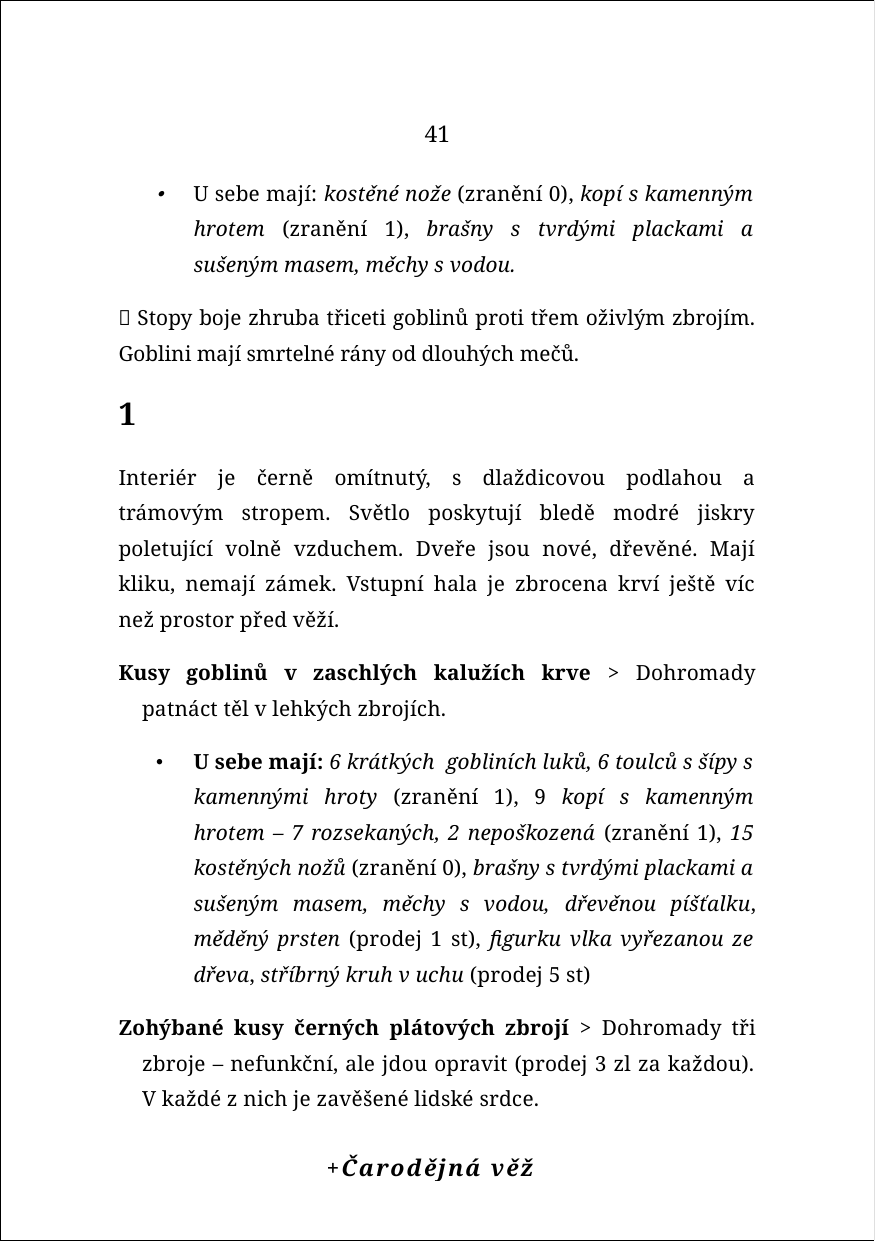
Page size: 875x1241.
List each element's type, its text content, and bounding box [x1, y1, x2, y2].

list U sebe mají: 6 krátkých gobliních luků, 6 toulců s šípy s kamennými hroty (zranění 1), 9 kopí s kamenným hrotem – 7 rozsekaných, 2 nepoškozená (zranění 1), 15 kostěných nožů (zranění 0), brašny s tvrdými plackami a sušeným masem, měchy s vodou, dřevěnou píšťalku, měděný prsten (prodej 1 st), figurku vlka vyřezanou ze dřeva, stříbrný kruh v uchu (prodej 5 st) [156, 747, 756, 988]
list U sebe mají: kostěné nože (zranění 0), kopí s kamenným hrotem (zranění 1), brašny s tvrdými plackami a sušeným masem, měchy s vodou. [156, 179, 756, 278]
text 👣 Stopy boje zhruba třiceti goblinů proti třem oživlým zbrojím. Goblini mají smrtelné rány od dlouhých mečů. [118, 303, 756, 367]
text Interiér je černě omítnutý, s dlaždicovou podlahou a trámovým stropem. Světlo poskytují bledě modré jiskry poletující volně vzduchem. Dveře jsou nové, dřevěné. Mají kliku, nemají zámek. Vstupní hala je zbrocena krví ještě víc než prostor před věží. [118, 463, 756, 633]
text 1 [118, 392, 756, 434]
text Kusy goblinů v zaschlých kalužích krve > Dohromady patnáct těl v lehkých zbrojích. [118, 658, 756, 722]
text Zohýbané kusy černých plátových zbrojí > Dohromady tři zbroje – nefunkční, ale jdou opravit (prodej 3 zl za každou). V každé z nich je zavěšené lidské srdce. [118, 1013, 756, 1113]
